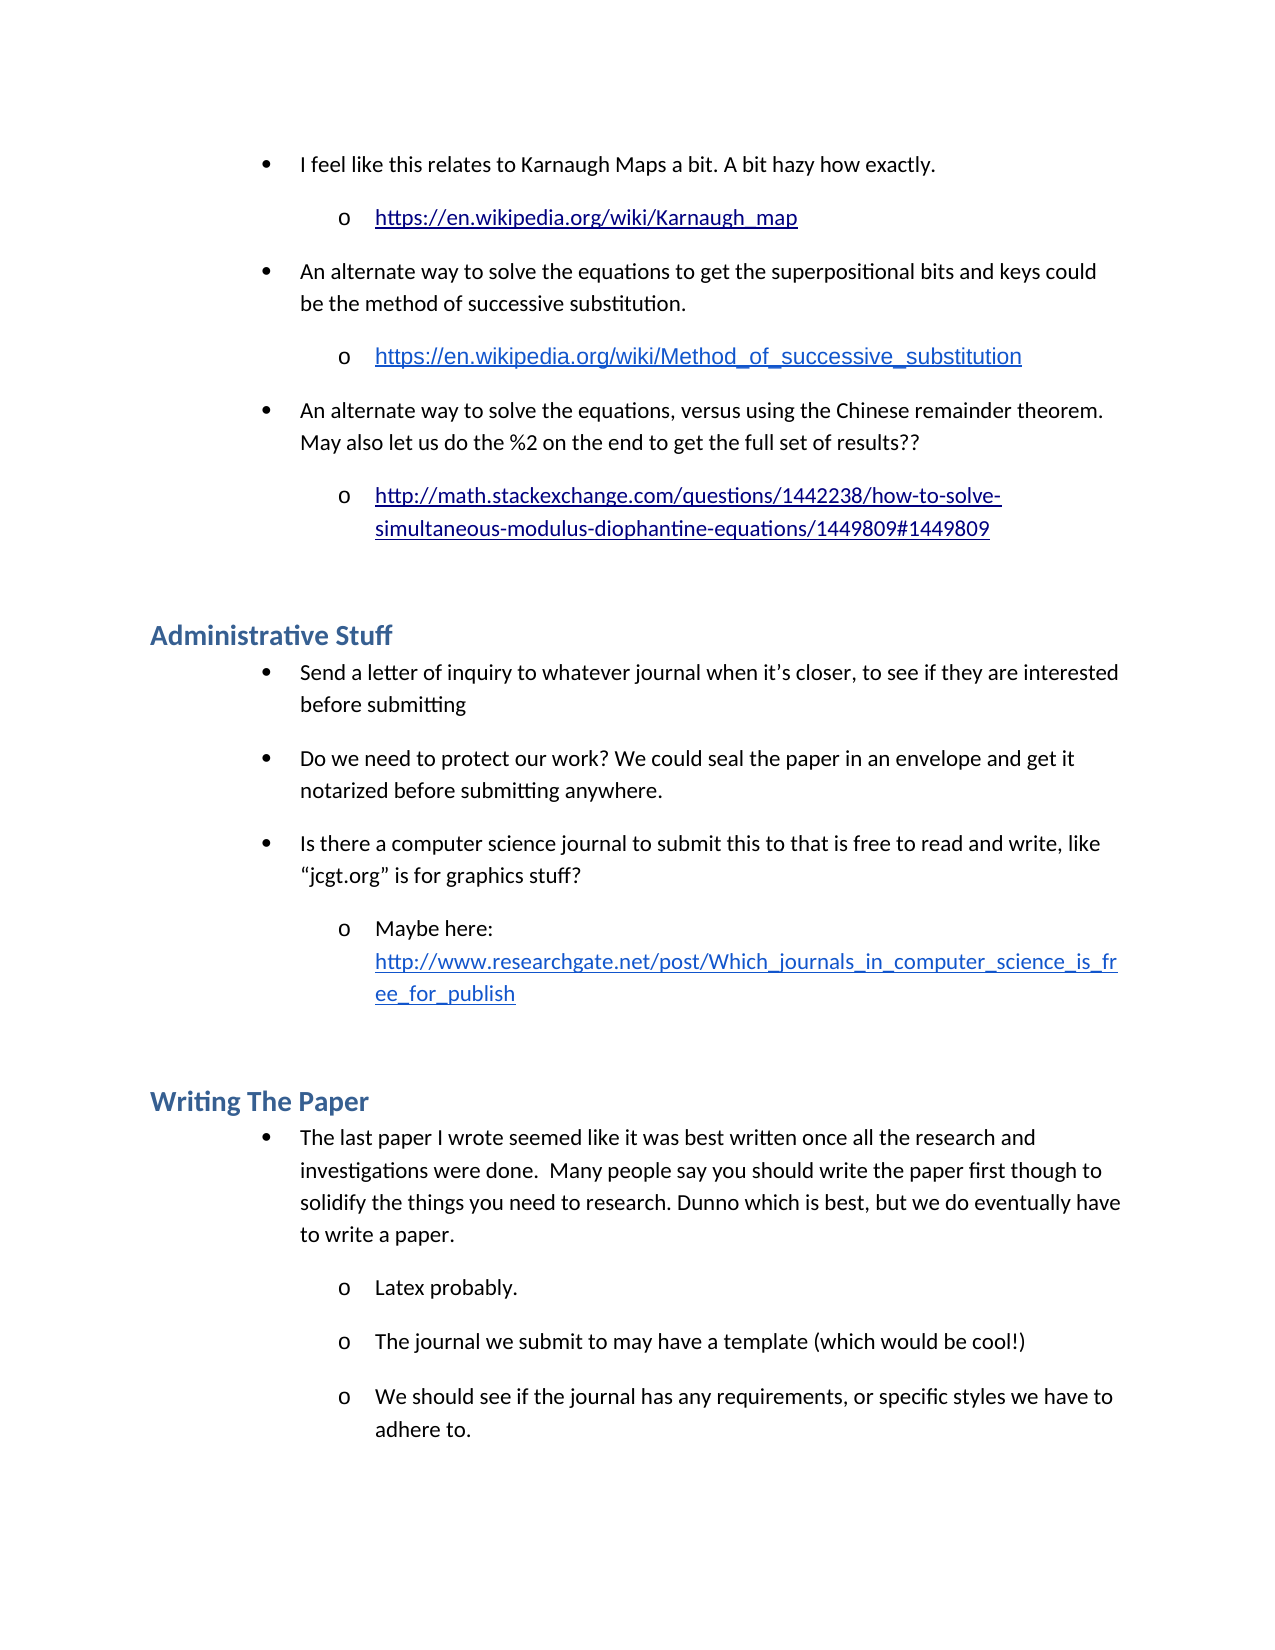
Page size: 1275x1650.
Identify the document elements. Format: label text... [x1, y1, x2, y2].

list Send a letter of inquiry to whatever journal when it’s closer, to see if they are interested before submitting [262, 658, 1125, 719]
list https://en.wikipedia.org/wiki/Method_of_successive_substitution [337, 343, 1125, 371]
list The last paper I wrote seemed like it was best written once all the research and investigations were done. Many people say you should write the paper first though to solidify the things you need to research. Dunno which is best, but we do eventually have to write a paper. [262, 1123, 1125, 1248]
list Is there a computer science journal to submit this to that is free to read and write, like “jcgt.org” is for graphics stuff? [262, 829, 1125, 889]
subtitle Administrative Stuff [150, 617, 1125, 653]
list An alternate way to solve the equations, versus using the Chinese remainder theorem. May also let us do the %2 on the end to get the full set of results?? [262, 396, 1125, 456]
list Maybe here: http://www.researchgate.net/post/Which_journals_in_computer_science_is_free_for_publish [337, 914, 1125, 1008]
list http://math.stackexchange.com/questions/1442238/how-to-solve-simultaneous-modulus-diophantine-equations/1449809#1449809 [337, 481, 1125, 542]
list An alternate way to solve the equations to get the superpositional bits and keys could be the method of successive substitution. [262, 257, 1125, 318]
list Do we need to protect our work? We could seal the paper in an envelope and get it notarized before submitting anywhere. [262, 744, 1125, 804]
subtitle Writing The Paper [150, 1083, 1125, 1118]
list Latex probably. [337, 1273, 1125, 1302]
list I feel like this relates to Karnaugh Maps a bit. A bit hazy how exactly. [262, 150, 1125, 178]
list https://en.wikipedia.org/wiki/Karnaugh_map [337, 203, 1125, 232]
list We should see if the journal has any requirements, or specific styles we have to adhere to. [337, 1382, 1125, 1443]
list The journal we submit to may have a template (which would be cool!) [337, 1327, 1125, 1357]
